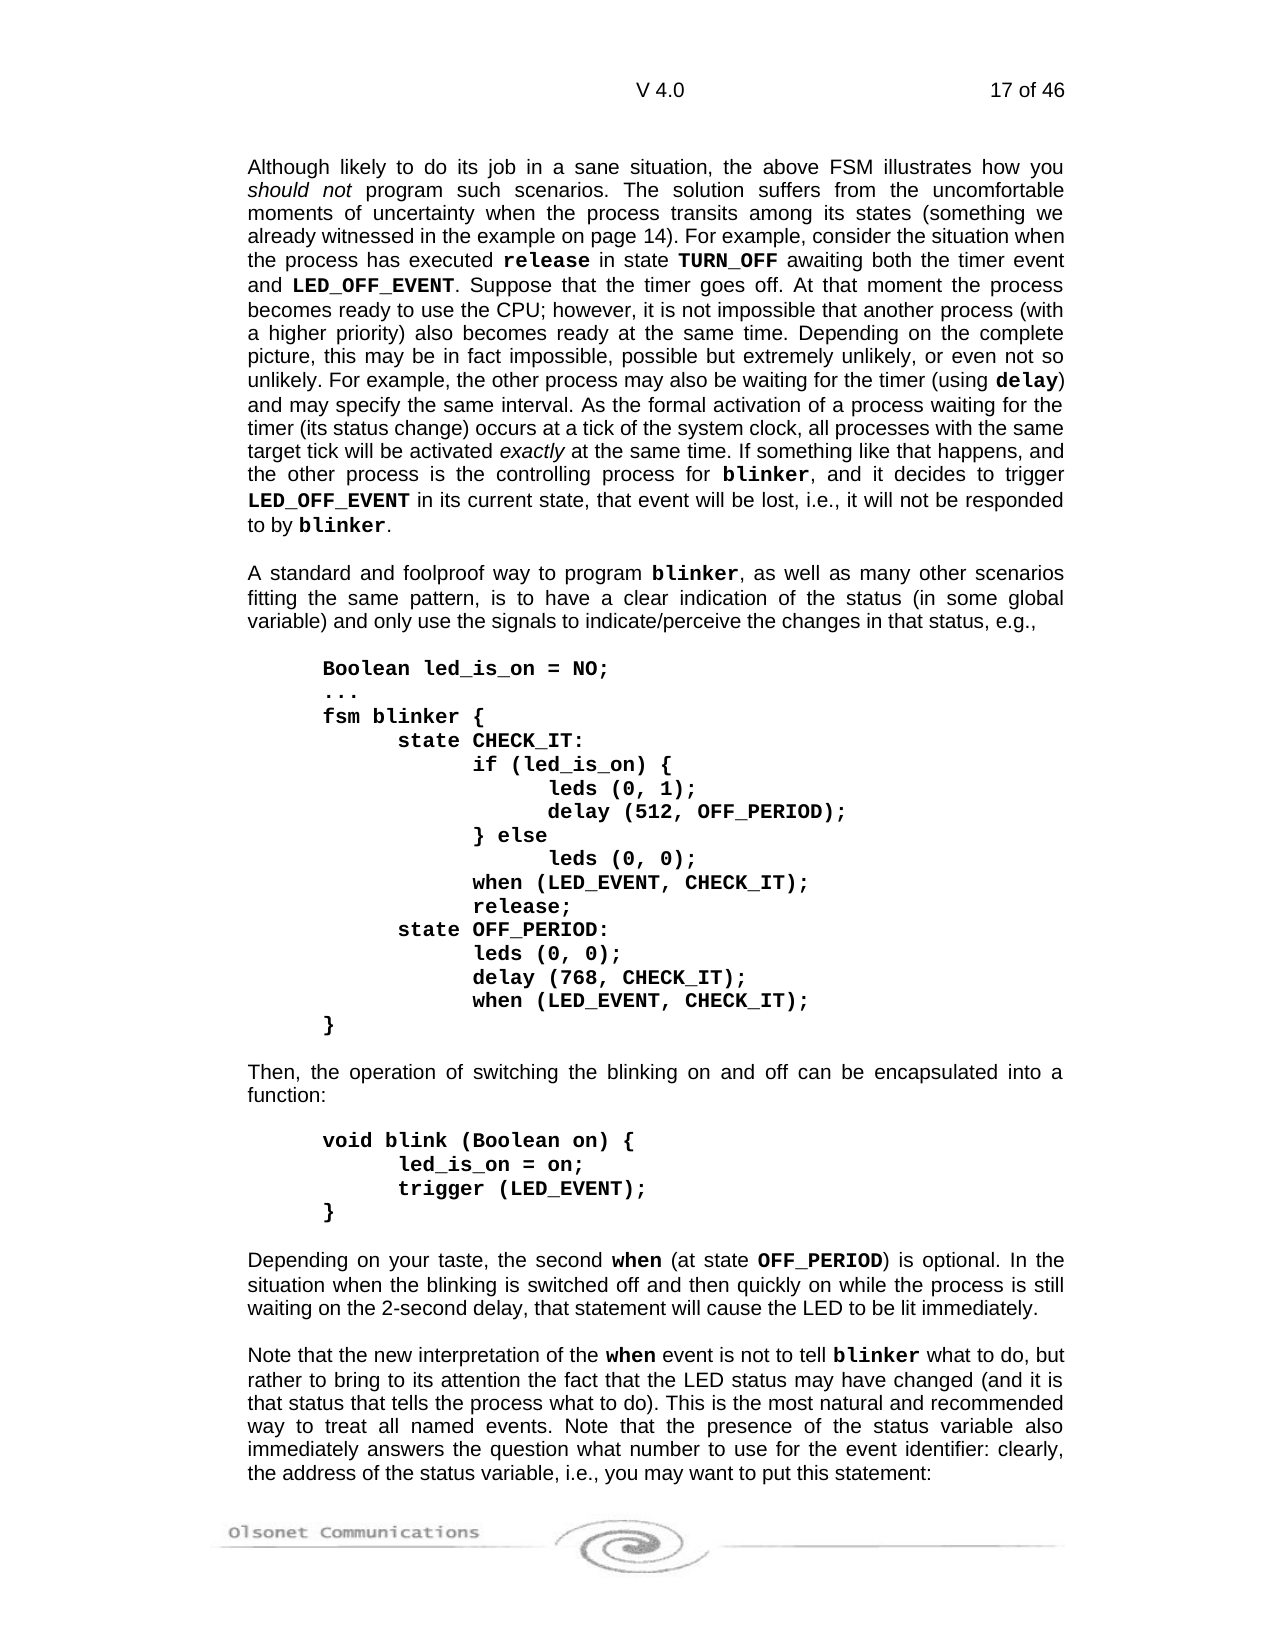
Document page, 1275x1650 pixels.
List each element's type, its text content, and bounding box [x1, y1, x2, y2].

text } else [247, 825, 1065, 848]
text led_is_on = on; [247, 1154, 1065, 1178]
text fsm blinker { [247, 705, 1065, 730]
text A standard and foolproof way to program blinker, as well as many other scenarios fitting the same pattern, is to have a clear indication of the status (in some global variable) and only use the signals to indicate/perceive the changes in that status, e.g., [247, 562, 1065, 633]
text when (LED_EVENT, CHECK_IT); [247, 990, 1065, 1014]
text Then, the operation of switching the blinking on and off can be encapsulated into a function: [247, 1061, 1065, 1107]
text leds (0, 0); [247, 943, 1065, 967]
text Although likely to do its job in a sane situation, the above FSM illustrates how you should not program such scenarios. The solution suffers from the uncomfortable moments of uncertainty when the process transits among its states (something we already witnessed in the example on page 15). For example, consider the situation when the process has executed release in state TURN_OFF awaiting both the timer event and LED_OFF_EVENT. Suppose that the timer goes off. At that moment the process becomes ready to use the CPU; however, it is not impossible that another process (with a higher priority) also becomes ready at the same time. Depending on the complete picture, this may be in fact impossible, possible but extremely unlikely, or even not so unlikely. For example, the other process may also be waiting for the timer (using delay) and may specify the same interval. As the formal activation of a process waiting for the timer (its status change) occurs at a tick of the system clock, all processes with the same target tick will be activated exactly at the same time. If something like that happens, and the other process is the controlling process for blinker, and it decides to trigger LED_OFF_EVENT in its current state, that event will be lost, i.e., it will not be responded to by blinker. [247, 155, 1065, 538]
text delay (768, CHECK_IT); [247, 967, 1065, 990]
text if (led_is_on) { [247, 754, 1065, 777]
text when (LED_EVENT, CHECK_IT); [247, 872, 1065, 896]
text leds (0, 1); [247, 777, 1065, 801]
text Boolean led_is_on = NO; [247, 656, 1065, 681]
text Note that the new interpretation of the when event is not to tell blinker what to do, but rather to bring to its attention the fact that the LED status may have changed (and it is that status that tells the process what to do). This is the most natural and recommended way to treat all named events. Note that the presence of the status variable also immediately answers the question what number to use for the event identifier: clearly, the address of the status variable, i.e., you may want to put this statement: [247, 1343, 1065, 1484]
text delay (512, OFF_PERIOD); [247, 801, 1065, 825]
text Depending on your taste, the second when (at state OFF_PERIOD) is optional. In the situation when the blinking is switched off and then quickly on while the process is still waiting on the 2-second delay, that statement will cause the LED to be lit immediately. [247, 1248, 1065, 1320]
text leds (0, 0); [247, 848, 1065, 872]
text trigger (LED_EVENT); [247, 1178, 1065, 1201]
text } [247, 1201, 1065, 1225]
text release; [247, 896, 1065, 919]
text state CHECK_IT: [247, 730, 1065, 754]
text state OFF_PERIOD: [247, 919, 1065, 943]
text void blink (Boolean on) { [247, 1131, 1065, 1154]
text } [247, 1014, 1065, 1038]
picture [210, 1504, 1065, 1596]
text ... [247, 681, 1065, 705]
